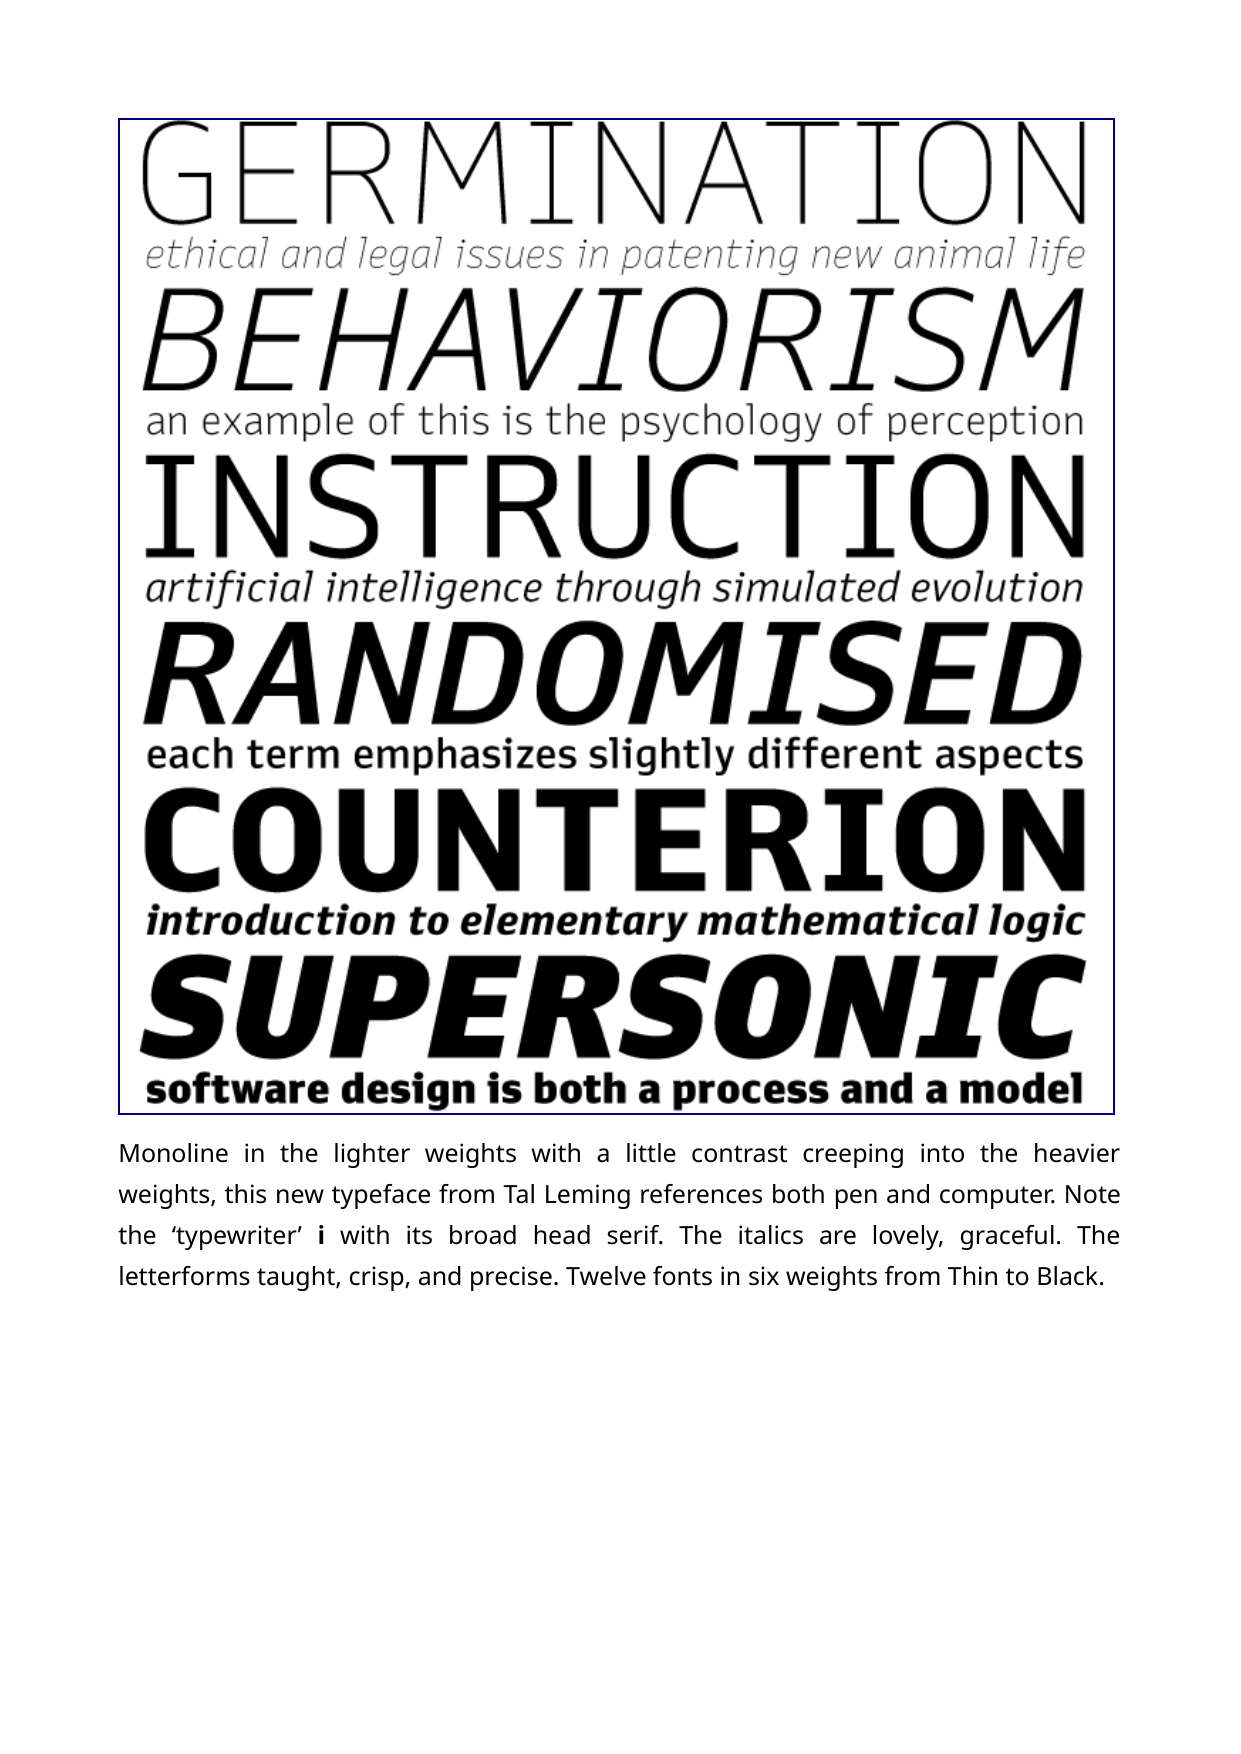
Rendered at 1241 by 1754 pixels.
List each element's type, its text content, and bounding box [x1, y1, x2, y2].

picture [120, 120, 1113, 1113]
text Monoline in the lighter weights with a little contrast creeping into the heavier weights, this new typeface from Tal Leming references both pen and computer. Note the ‘typewriter’ i with its broad head serif. The italics are lovely, graceful. The letterforms taught, crisp, and precise. Twelve fonts in six weights from Thin to Black. [118, 1136, 1122, 1293]
